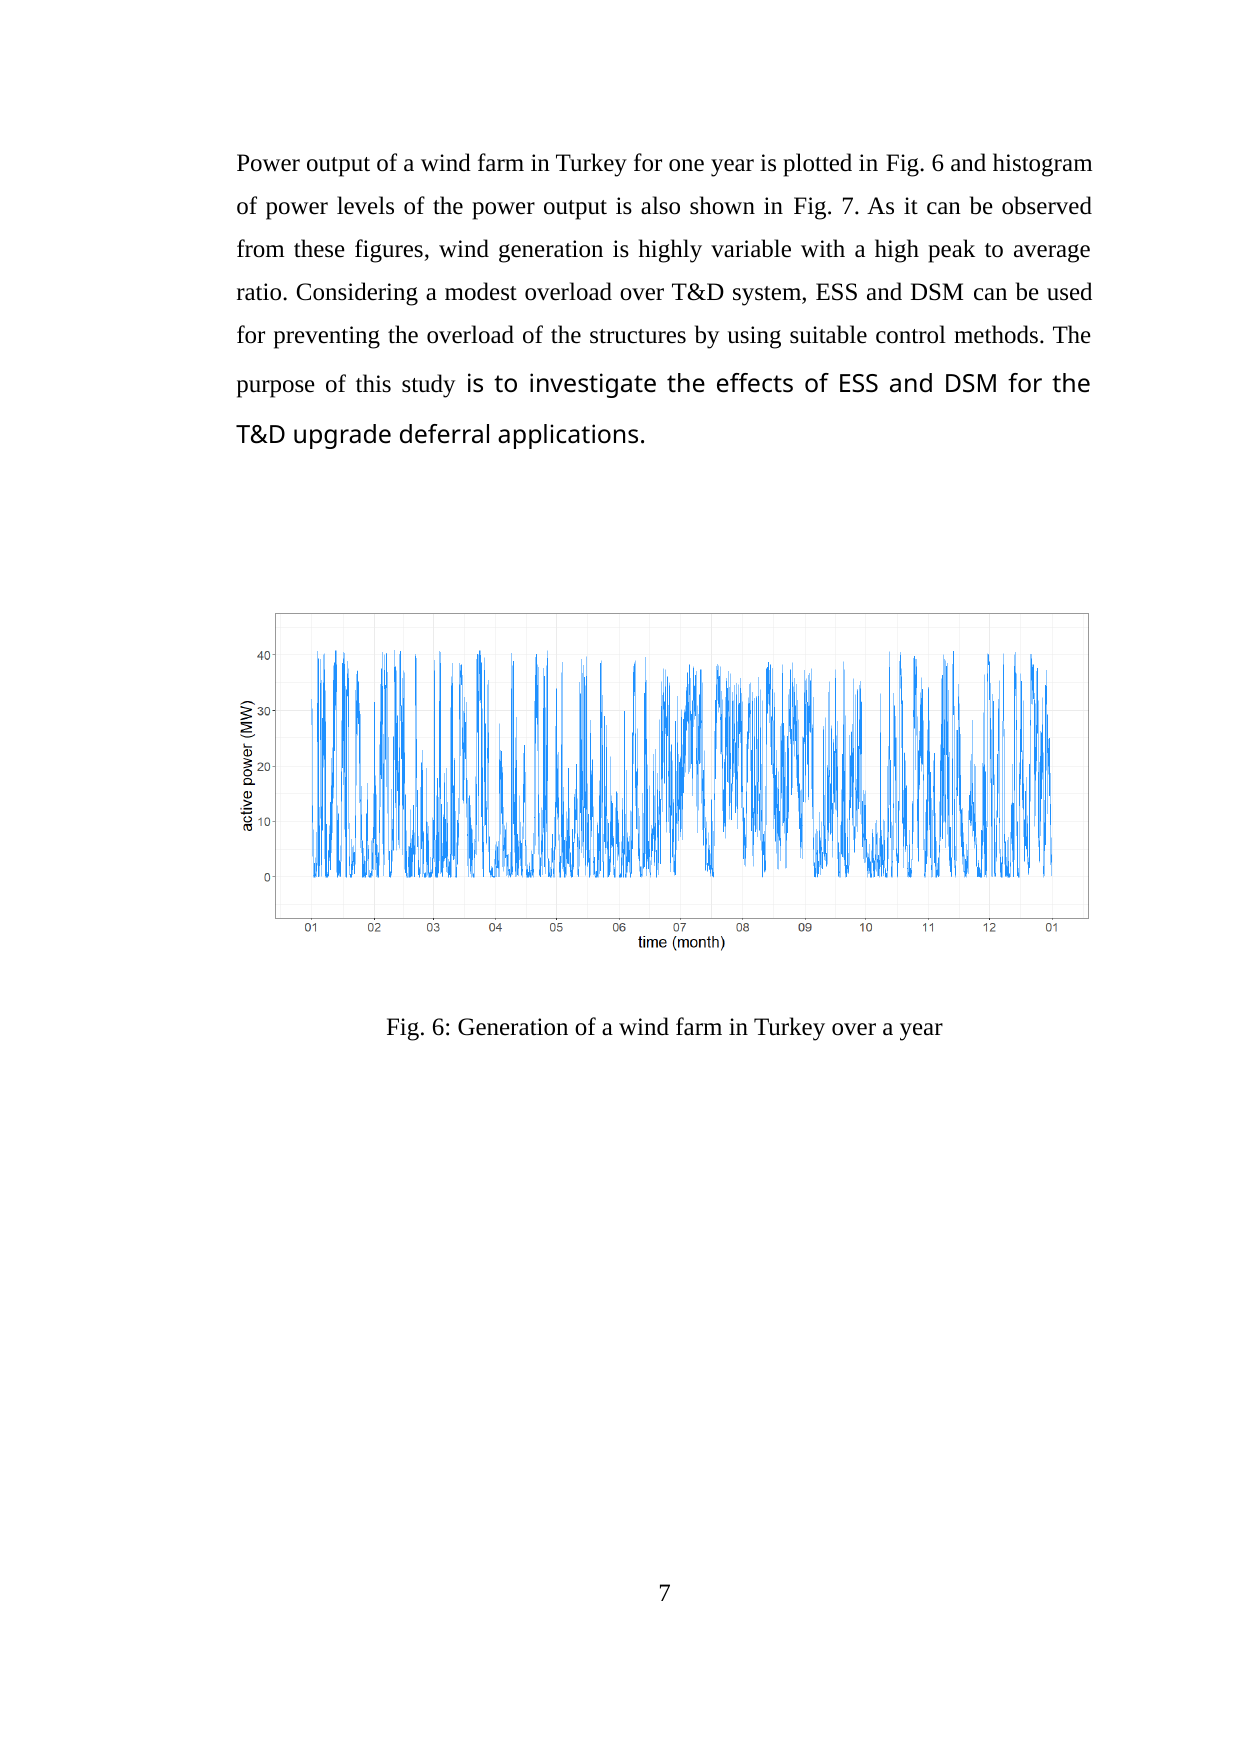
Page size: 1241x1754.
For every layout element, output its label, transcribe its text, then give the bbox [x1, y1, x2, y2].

picture [236, 609, 1093, 953]
text , [236, 953, 1093, 958]
text Power output of a wind farm in Turkey for one year is plotted in Fig. 6 and histogram of power levels of the power output is also shown in Fig. 7. As it can be observed from these figures, wind generation is highly variable with a high peak to average ratio. Considering a modest overload over T&D system, ESS and DSM can be used for preventing the overload of the structures by using suitable control methods. The purpose of this study is to investigate the effects of ESS and DSM for the T&D upgrade deferral applications. [236, 148, 1093, 451]
text Fig. 6: Generation of a wind farm in Turkey over a year [236, 1012, 1093, 1040]
